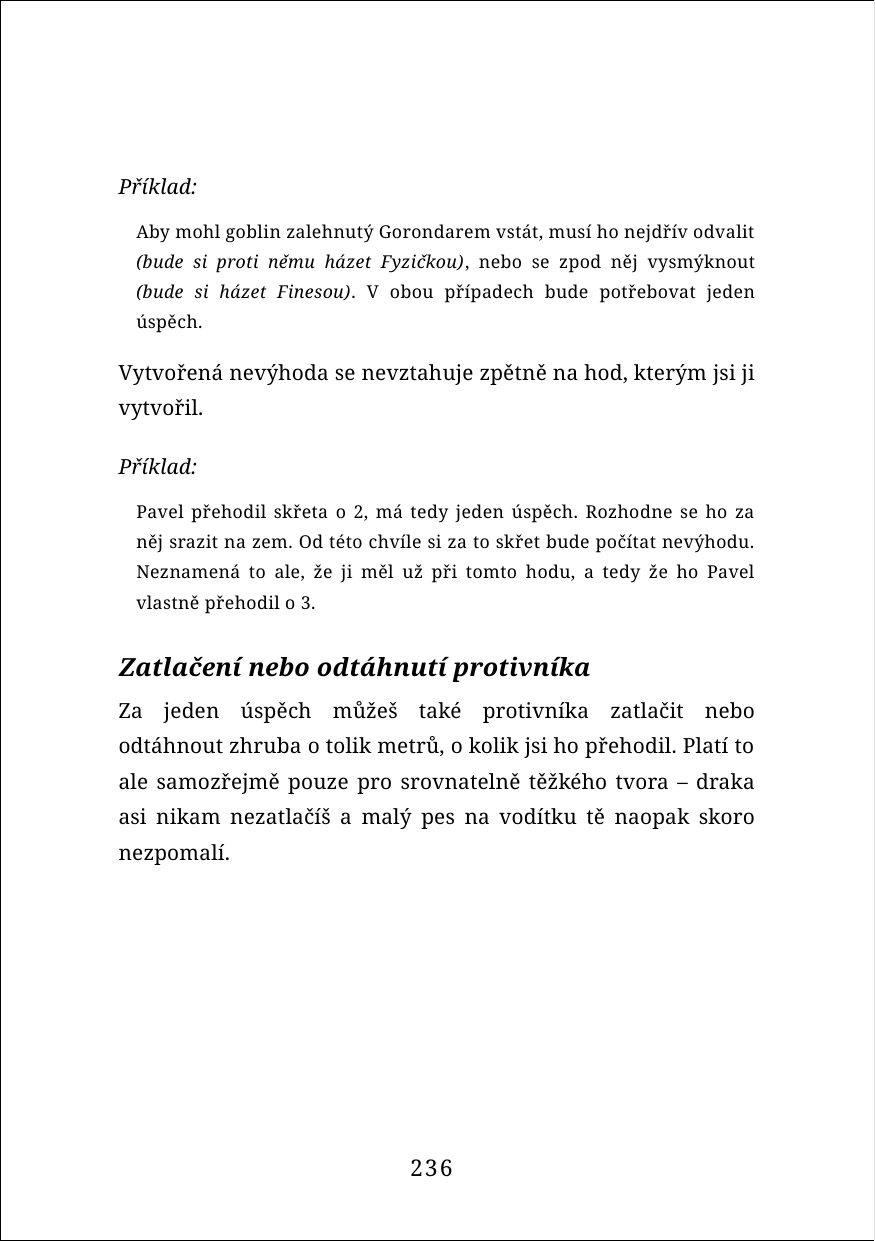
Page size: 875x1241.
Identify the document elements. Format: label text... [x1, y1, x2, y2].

text Za jeden úspěch můžeš také protivníka zatlačit nebo odtáhnout zhruba o tolik metrů, o kolik jsi ho přehodil. Platí to ale samozřejmě pouze pro srovnatelně těžkého tvora – draka asi nikam nezatlačíš a malý pes na vodítku tě naopak skoro nezpomalí. [118, 696, 756, 866]
text Příklad: [118, 452, 756, 481]
text Aby mohl goblin zalehnutý Gorondarem vstát, musí ho nejdřív odvalit (bude si proti němu házet Fyzičkou), nebo se zpod něj vysmýknout (bude si házet Finesou). V obou případech bude potřebovat jeden úspěch. [136, 219, 756, 334]
text Pavel přehodil skřeta o 2, má tedy jeden úspěch. Rozhodne se ho za něj srazit na zem. Od této chvíle si za to skřet bude počítat nevýhodu. Neznamená to ale, že ji měl už při tomto hodu, a tedy že ho Pavel vlastně přehodil o 3. [136, 499, 756, 614]
subtitle Zatlačení nebo odtáhnutí protivníka [118, 650, 756, 684]
text Vytvořená nevýhoda se nevztahuje zpětně na hod, kterým jsi ji vytvořil. [118, 358, 756, 422]
text Příklad: [118, 172, 756, 200]
